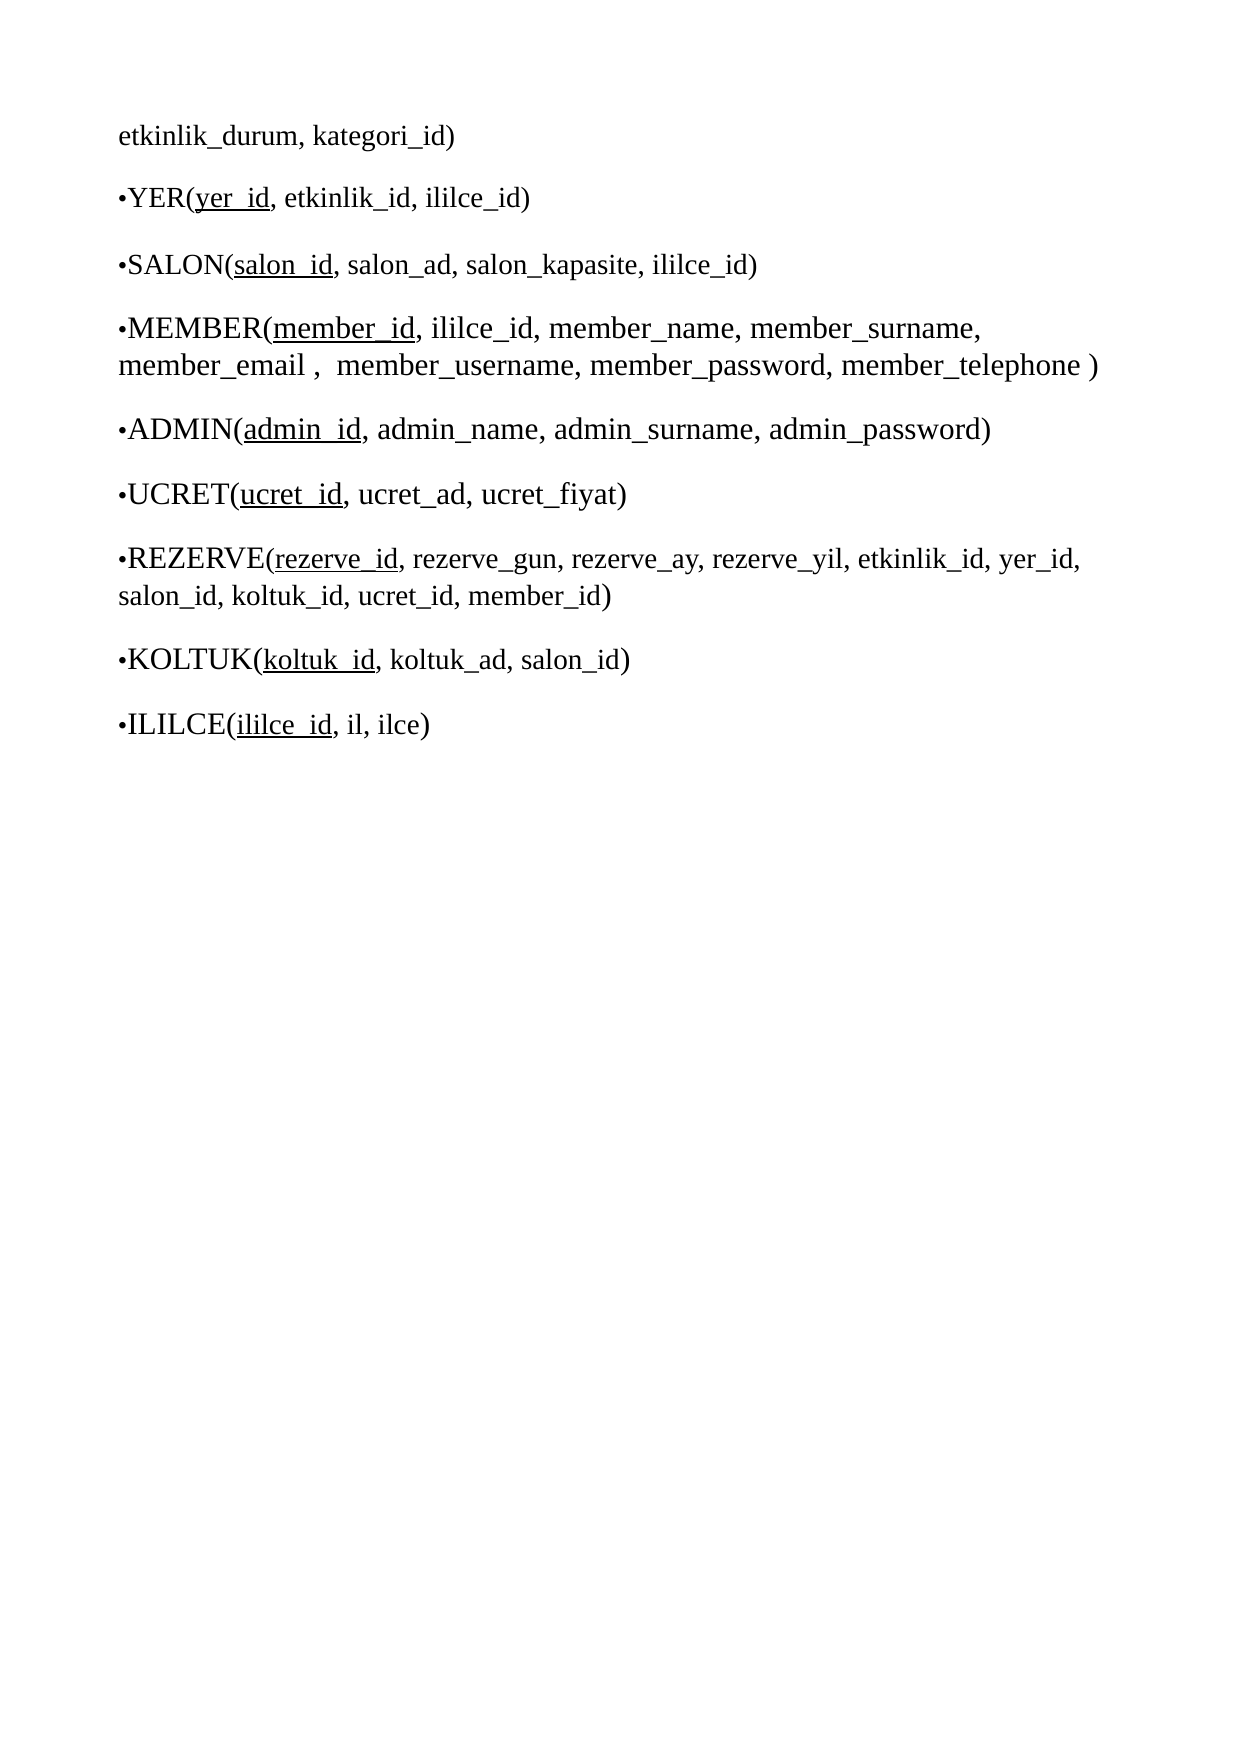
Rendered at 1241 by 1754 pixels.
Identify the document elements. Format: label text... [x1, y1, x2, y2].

list ADMIN(admin_id, admin_name, admin_surname, admin_password) [118, 410, 1122, 446]
list MEMBER(member_id, ililce_id, member_name, member_surname, member_email , member_username, member_password, member_telephone ) [118, 310, 1122, 382]
list SALON(salon_id, salon_ad, salon_kapasite, ililce_id) [118, 247, 1122, 310]
list ILILCE(ililce_id, il, ilce) [118, 705, 1122, 741]
list etkinlik_durum, kategori_id) [118, 118, 1122, 152]
list UCRET(ucret_id, ucret_ad, ucret_fiyat) [118, 475, 1122, 540]
list KOLTUK(koltuk_id, koltuk_ad, salon_id) [118, 640, 1122, 705]
list REZERVE(rezerve_id, rezerve_gun, rezerve_ay, rezerve_yil, etkinlik_id, yer_id, salon_id, koltuk_id, ucret_id, member_id) [118, 540, 1122, 640]
list YER(yer_id, etkinlik_id, ililce_id) [118, 180, 1122, 214]
